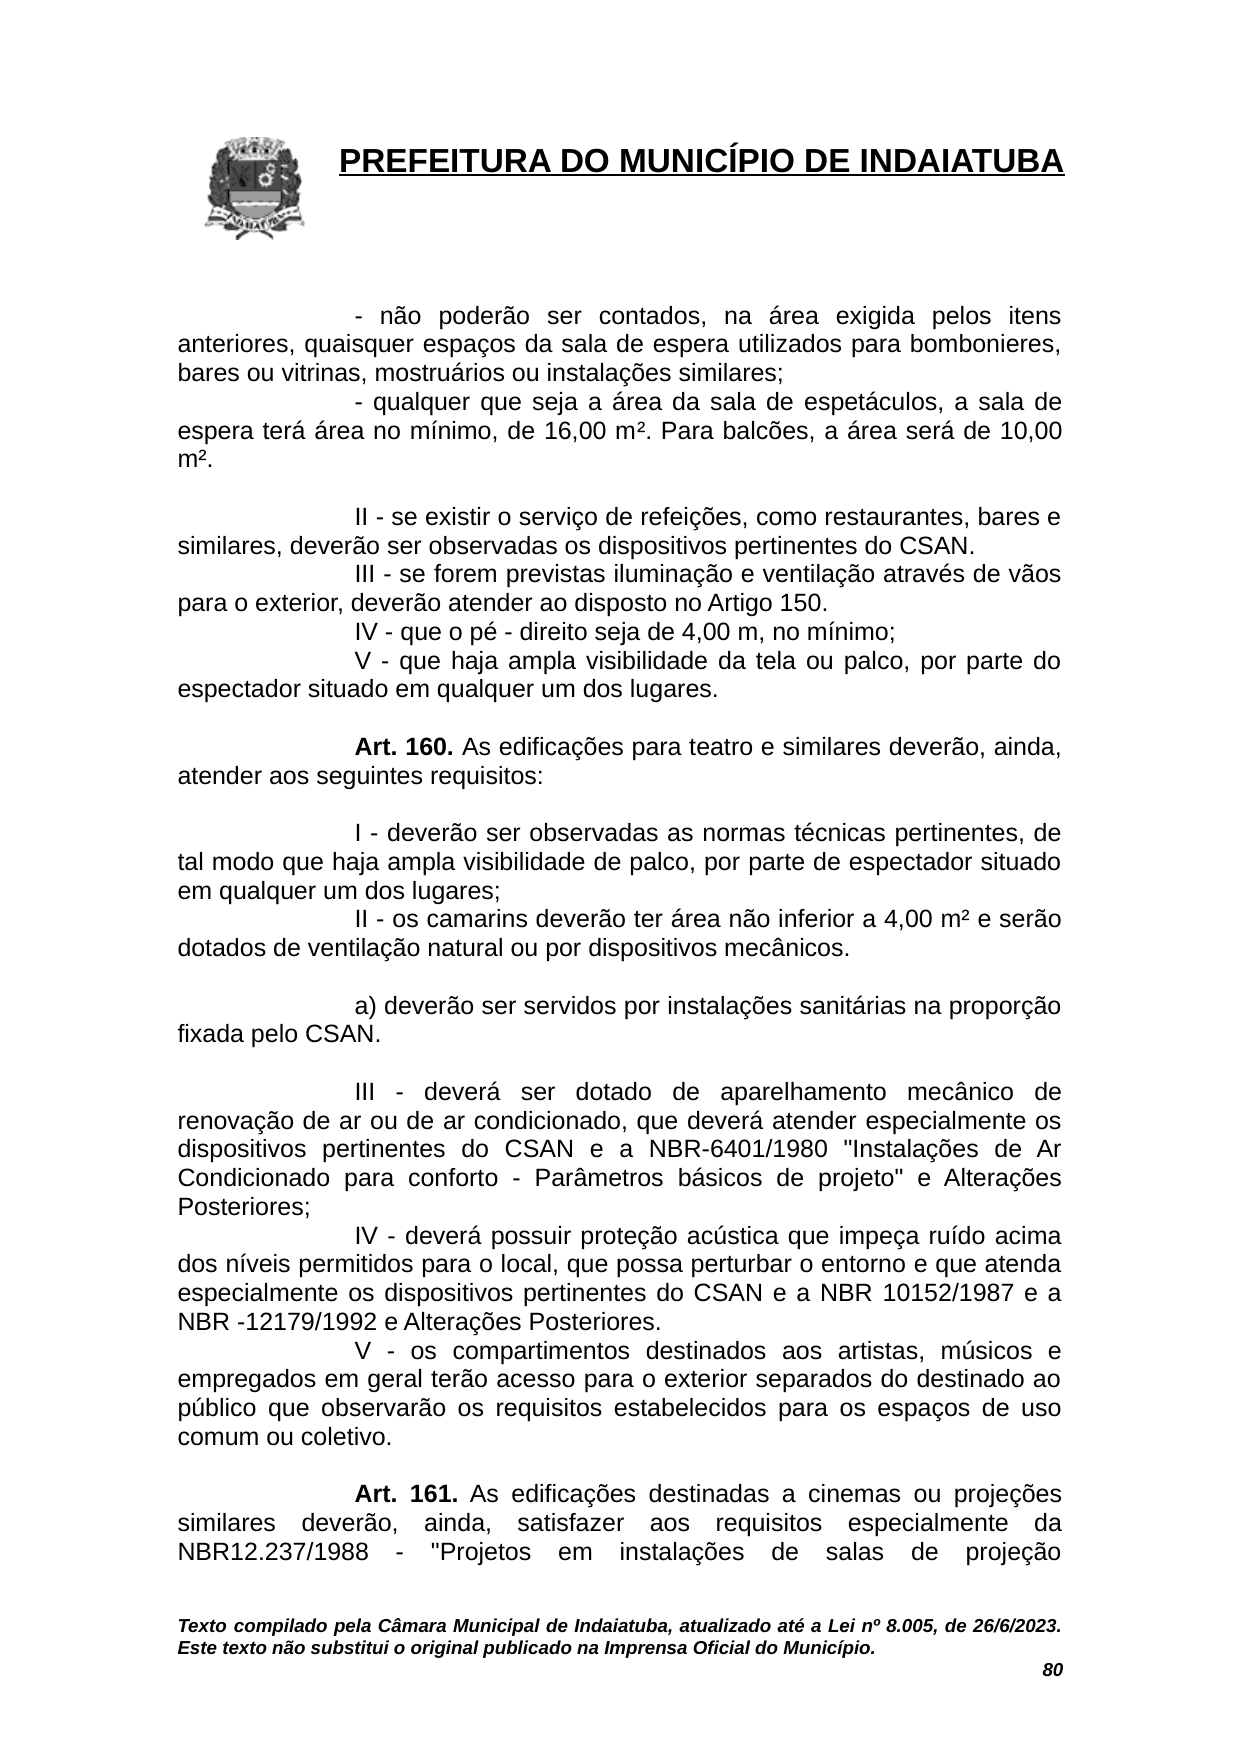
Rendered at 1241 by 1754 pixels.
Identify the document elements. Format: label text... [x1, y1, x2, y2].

text - qualquer que seja a área da sala de espetáculos, a sala de espera terá área no mínimo, de 16,00 m². Para balcões, a área será de 10,00 m². [177, 387, 1063, 473]
text I - deverão ser observadas as normas técnicas pertinentes, de tal modo que haja ampla visibilidade de palco, por parte de espectador situado em qualquer um dos lugares; [177, 818, 1063, 904]
text a) deverão ser servidos por instalações sanitárias na proporção fixada pelo CSAN. [177, 991, 1063, 1048]
text V - os compartimentos destinados aos artistas, músicos e empregados em geral terão acesso para o exterior separados do destinado ao público que observarão os requisitos estabelecidos para os espaços de uso comum ou coletivo. [177, 1336, 1063, 1451]
text IV - deverá possuir proteção acústica que impeça ruído acima dos níveis permitidos para o local, que possa perturbar o entorno e que atenda especialmente os dispositivos pertinentes do CSAN e a NBR 10152/1987 e a NBR -12179/1992 e Alterações Posteriores. [177, 1221, 1063, 1336]
text Art. 161. As edificações destinadas a cinemas ou projeções similares deverão, ainda, satisfazer aos requisitos especialmente da NBR12.237/1988 - "Projetos em instalações de salas de projeção [177, 1479, 1063, 1566]
text II - se existir o serviço de refeições, como restaurantes, bares e similares, deverão ser observadas os dispositivos pertinentes do CSAN. [177, 502, 1063, 559]
text Art. 160. As edificações para teatro e similares deverão, ainda, atender aos seguintes requisitos: [177, 732, 1063, 789]
text III - se forem previstas iluminação e ventilação através de vãos para o exterior, deverão atender ao disposto no Artigo 150. [177, 559, 1063, 617]
text II - os camarins deverão ter área não inferior a 4,00 m² e serão dotados de ventilação natural ou por dispositivos mecânicos. [177, 904, 1063, 962]
text III - deverá ser dotado de aparelhamento mecânico de renovação de ar ou de ar condicionado, que deverá atender especialmente os dispositivos pertinentes do CSAN e a NBR-6401/1980 "Instalações de Ar Condicionado para conforto - Parâmetros básicos de projeto" e Alterações Posteriores; [177, 1077, 1063, 1221]
text IV - que o pé - direito seja de 4,00 m, no mínimo; [177, 617, 1063, 646]
text V - que haja ampla visibilidade da tela ou palco, por parte do espectador situado em qualquer um dos lugares. [177, 646, 1063, 703]
text - não poderão ser contados, na área exigida pelos itens anteriores, quaisquer espaços da sala de espera utilizados para bombonieres, bares ou vitrinas, mostruários ou instalações similares; [177, 301, 1063, 387]
